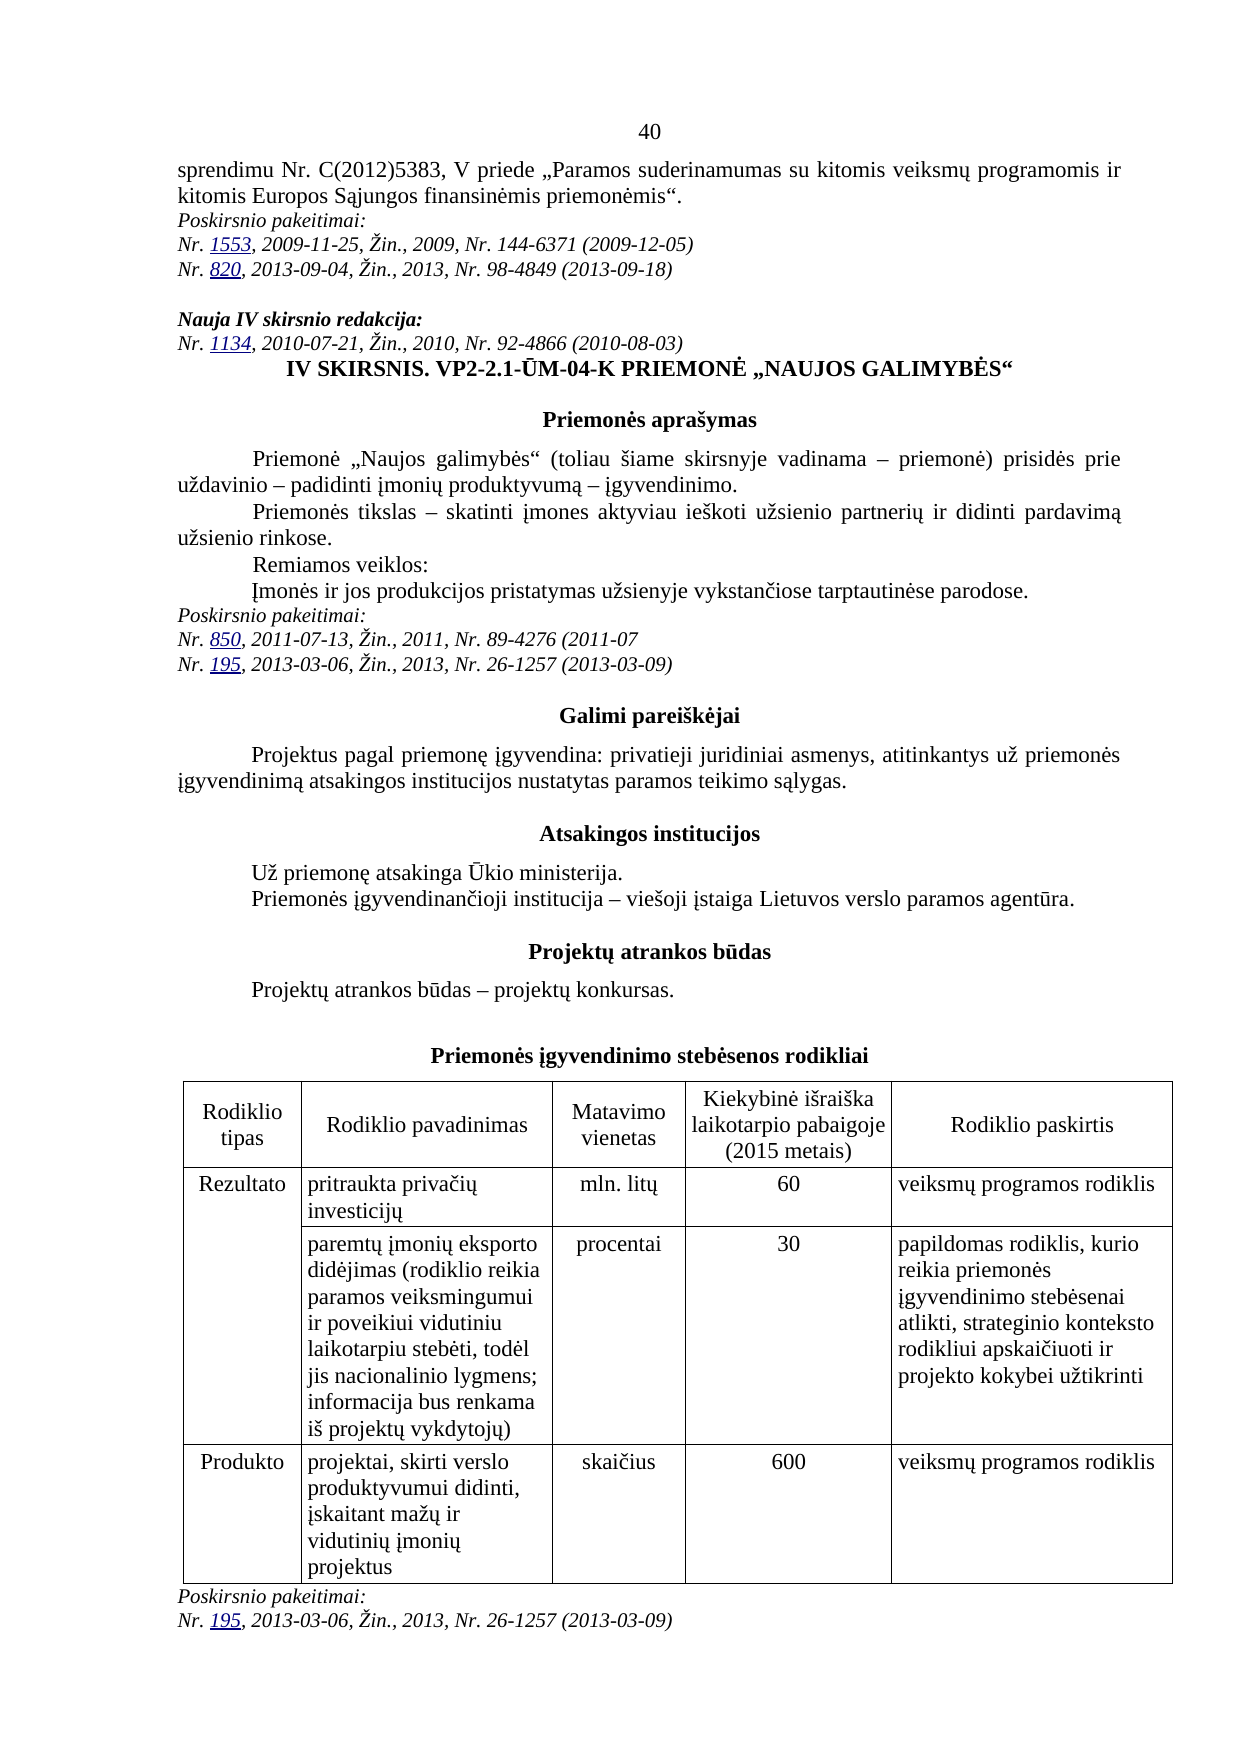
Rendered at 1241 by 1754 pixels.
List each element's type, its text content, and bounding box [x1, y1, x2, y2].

text Nr. 195, 2013-03-06, Žin., 2013, Nr. 26-1257 (2013-03-09) [177, 1608, 1122, 1632]
table_cell papildomas rodiklis, kurio reikia priemonės įgyvendinimo stebėsenai atlikti, strateginio konteksto rodikliui apskaičiuoti ir projekto kokybei užtikrinti [892, 1227, 1172, 1444]
table_cell 60 [686, 1168, 891, 1226]
table_cell pritraukta privačių investicijų [302, 1168, 552, 1226]
text Nr. 195, 2013-03-06, Žin., 2013, Nr. 26-1257 (2013-03-09) [177, 651, 1122, 676]
text Nr. 1134, 2010-07-21, Žin., 2010, Nr. 92-4866 (2010-08-03) [177, 331, 1122, 355]
text Priemonė „Naujos galimybės“ (toliau šiame skirsnyje vadinama – priemonė) prisidės prie uždavinio – padidinti įmonių produktyvumą – įgyvendinimo. [177, 445, 1122, 498]
table_header Rodiklio pavadinimas [302, 1082, 552, 1167]
table_header Matavimo vienetas [553, 1082, 685, 1167]
table_cell procentai [553, 1227, 685, 1444]
text Remiamos veiklos: [177, 551, 1122, 577]
table_cell projektai, skirti verslo produktyvumui didinti, įskaitant mažų ir vidutinių įmonių projektus [302, 1445, 552, 1582]
table_cell skaičius [553, 1445, 685, 1582]
text sprendimu Nr. C(2012)5383, V priede „Paramos suderinamumas su kitomis veiksmų programomis ir kitomis Europos Sąjungos finansinėmis priemonėmis“. [177, 156, 1122, 208]
text Nr. 850, 2011-07-13, Žin., 2011, Nr. 89-4276 (2011-07 [177, 627, 1122, 651]
table_header Kiekybinė išraiška laikotarpio pabaigoje (2015 metais) [686, 1082, 891, 1167]
text Įmonės ir jos produkcijos pristatymas užsienyje vykstančiose tarptautinėse parodose. [177, 577, 1122, 603]
table_cell Produkto [184, 1445, 301, 1582]
text Poskirsnio pakeitimai: [177, 208, 1122, 232]
table_cell mln. litų [553, 1168, 685, 1226]
text Poskirsnio pakeitimai: [177, 603, 1122, 627]
list Priemonės aprašymas [177, 406, 1122, 433]
text Nr. 1553, 2009-11-25, Žin., 2009, Nr. 144-6371 (2009-12-05) [177, 232, 1122, 256]
text Už priemonę atsakinga Ūkio ministerija. [177, 859, 1122, 885]
table_cell [184, 1226, 301, 1444]
table_cell 30 [686, 1227, 891, 1444]
text Priemonės tikslas – skatinti įmones aktyviau ieškoti užsienio partnerių ir didinti pardavimą užsienio rinkose. [177, 498, 1122, 551]
text Priemonės įgyvendinančioji institucija – viešoji įstaiga Lietuvos verslo paramos agentūra. [177, 885, 1122, 911]
table_cell 600 [686, 1445, 891, 1582]
text Galimi pareiškėjai [177, 702, 1122, 728]
table_cell veiksmų programos rodiklis [892, 1445, 1172, 1582]
text Poskirsnio pakeitimai: [177, 1583, 1122, 1608]
table_cell veiksmų programos rodiklis [892, 1168, 1172, 1226]
text Projektus pagal priemonę įgyvendina: privatieji juridiniai asmenys, atitinkantys už priemonės įgyvendinimą atsakingos institucijos nustatytas paramos teikimo sąlygas. [177, 741, 1122, 793]
text Nr. 820, 2013-09-04, Žin., 2013, Nr. 98-4849 (2013-09-18) [177, 256, 1122, 281]
table_cell Rezultato [184, 1168, 301, 1226]
text Priemonės įgyvendinimo stebėsenos rodikliai [177, 1042, 1122, 1068]
table_header Rodiklio tipas [184, 1082, 301, 1167]
text IV SKIRSNIS. VP2-2.1-ŪM-04-K PRIEMONĖ „NAUJOS GALIMYBĖS“ [177, 355, 1122, 381]
text Projektų atrankos būdas [177, 938, 1122, 964]
table_header Rodiklio paskirtis [892, 1082, 1172, 1167]
text Atsakingos institucijos [177, 820, 1122, 846]
table_cell paremtų įmonių eksporto didėjimas (rodiklio reikia paramos veiksmingumui ir poveikiui vidutiniu laikotarpiu stebėti, todėl jis nacionalinio lygmens; informacija bus renkama iš projektų vykdytojų) [302, 1227, 552, 1444]
text Projektų atrankos būdas – projektų konkursas. [177, 977, 1122, 1003]
text Nauja IV skirsnio redakcija: [177, 307, 1122, 331]
